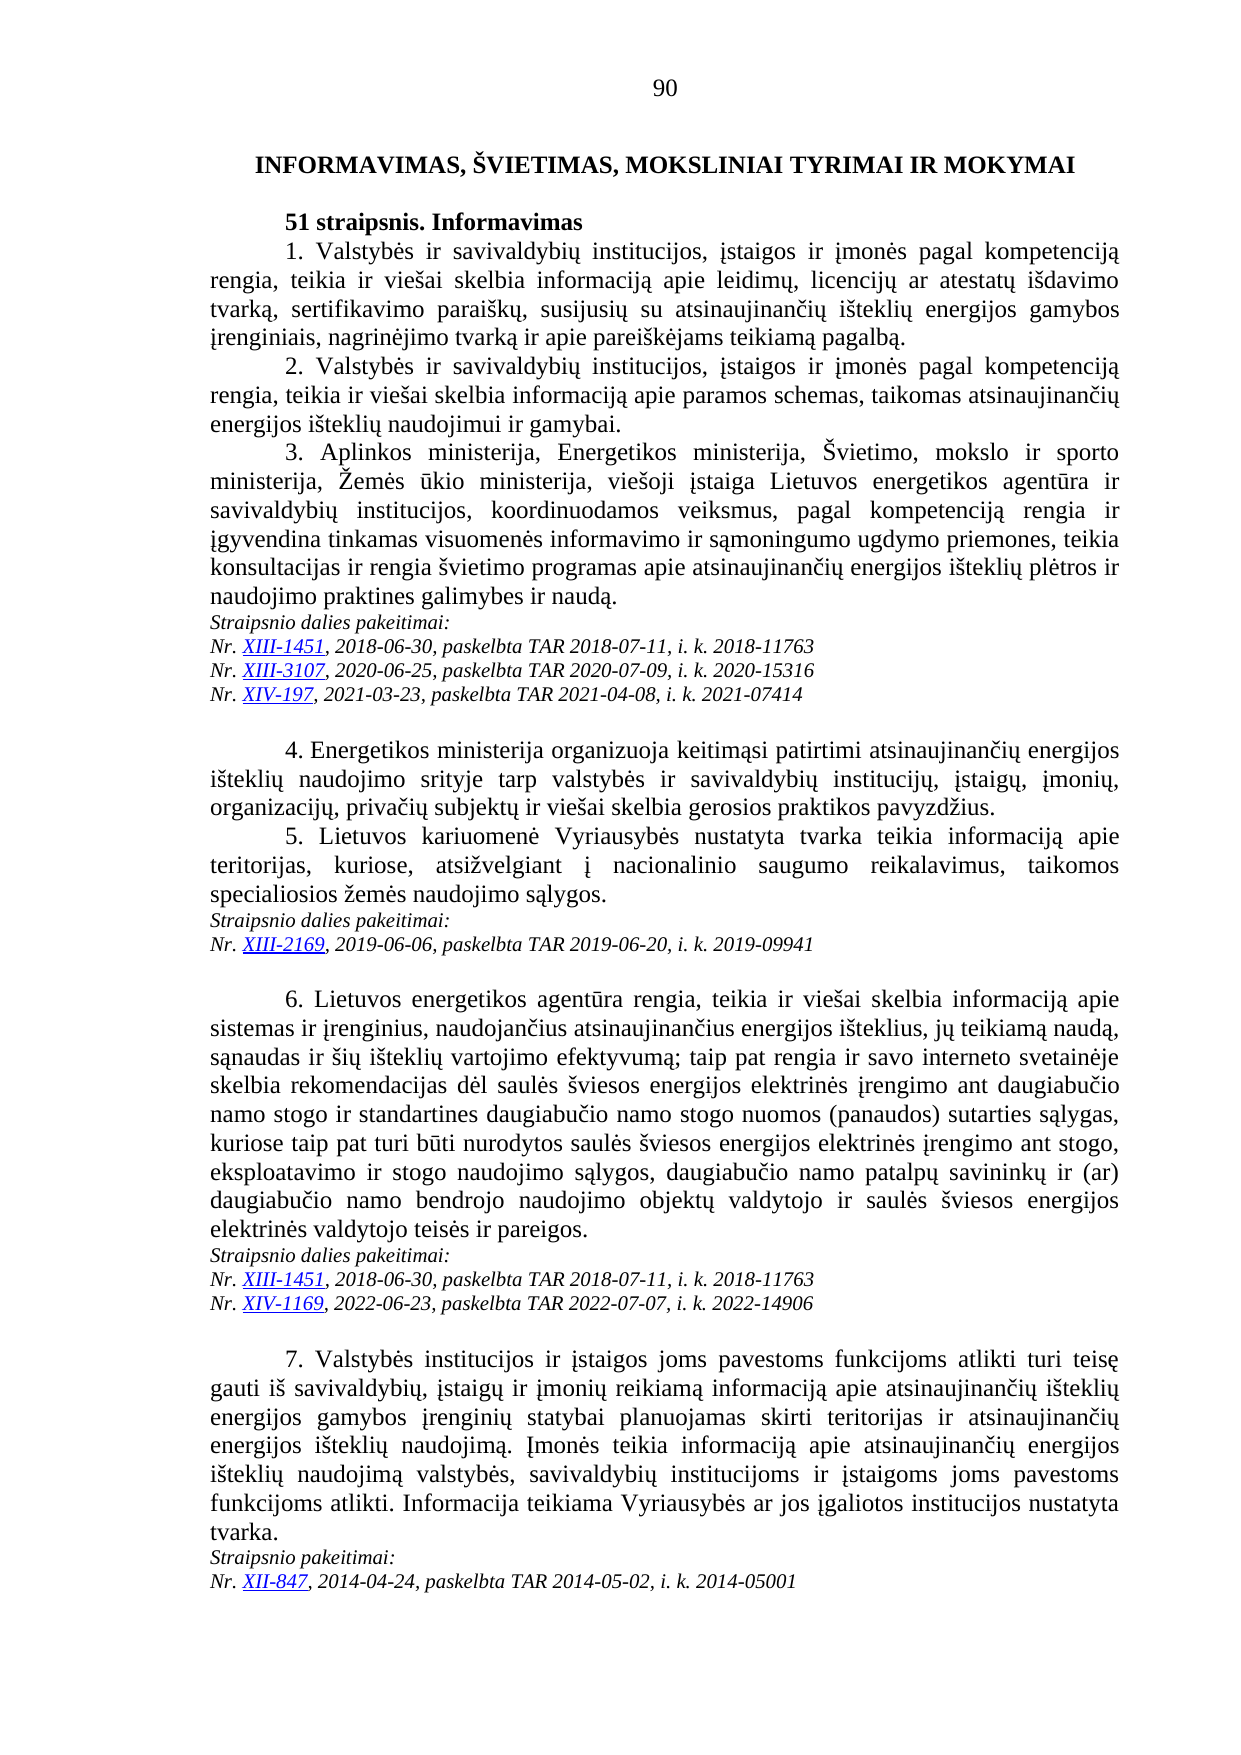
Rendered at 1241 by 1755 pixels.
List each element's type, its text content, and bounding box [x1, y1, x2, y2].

text Straipsnio dalies pakeitimai: [210, 907, 1120, 932]
text Nr. XIII-3107, 2020-06-25, paskelbta TAR 2020-07-09, i. k. 2020-15316 [210, 658, 1120, 682]
text 7. Valstybės institucijos ir įstaigos joms pavestoms funkcijoms atlikti turi teisę gauti iš savivaldybių, įstaigų ir įmonių reikiamą informaciją apie atsinaujinančių išteklių energijos gamybos įrenginių statybai planuojamas skirti teritorijas ir atsinaujinančių energijos išteklių naudojimą. Įmonės teikia informaciją apie atsinaujinančių energijos išteklių naudojimą valstybės, savivaldybių institucijoms ir įstaigoms joms pavestoms funkcijoms atlikti. Informacija teikiama Vyriausybės ar jos įgaliotos institucijos nustatyta tvarka. [210, 1344, 1120, 1545]
text Nr. XIII-1451, 2018-06-30, paskelbta TAR 2018-07-11, i. k. 2018-11763 [210, 1267, 1120, 1291]
text Nr. XIII-1451, 2018-06-30, paskelbta TAR 2018-07-11, i. k. 2018-11763 [210, 634, 1120, 658]
text Nr. XIV-197, 2021-03-23, paskelbta TAR 2021-04-08, i. k. 2021-07414 [210, 682, 1120, 706]
text Nr. XIV-1169, 2022-06-23, paskelbta TAR 2022-07-07, i. k. 2022-14906 [210, 1291, 1120, 1315]
text Informavimas, ŠVIETIMAS, MOKSLINIAI TYRIMAI IR MOKYMAI [210, 150, 1120, 179]
text 6. Lietuvos energetikos agentūra rengia, teikia ir viešai skelbia informaciją apie sistemas ir įrenginius, naudojančius atsinaujinančius energijos išteklius, jų teikiamą naudą, sąnaudas ir šių išteklių vartojimo efektyvumą; taip pat rengia ir savo interneto svetainėje skelbia rekomendacijas dėl saulės šviesos energijos elektrinės įrengimo ant daugiabučio namo stogo ir standartines daugiabučio namo stogo nuomos (panaudos) sutarties sąlygas, kuriose taip pat turi būti nurodytos saulės šviesos energijos elektrinės įrengimo ant stogo, eksploatavimo ir stogo naudojimo sąlygos, daugiabučio namo patalpų savininkų ir (ar) daugiabučio namo bendrojo naudojimo objektų valdytojo ir saulės šviesos energijos elektrinės valdytojo teisės ir pareigos. [210, 984, 1120, 1243]
text Nr. XII-847, 2014-04-24, paskelbta TAR 2014-05-02, i. k. 2014-05001 [210, 1569, 1120, 1593]
text 3. Aplinkos ministerija, Energetikos ministerija, Švietimo, mokslo ir sporto ministerija, Žemės ūkio ministerija, viešoji įstaiga Lietuvos energetikos agentūra ir savivaldybių institucijos, koordinuodamos veiksmus, pagal kompetenciją rengia ir įgyvendina tinkamas visuomenės informavimo ir sąmoningumo ugdymo priemones, teikia konsultacijas ir rengia švietimo programas apie atsinaujinančių energijos išteklių plėtros ir naudojimo praktines galimybes ir naudą. [210, 437, 1120, 610]
text 2. Valstybės ir savivaldybių institucijos, įstaigos ir įmonės pagal kompetenciją rengia, teikia ir viešai skelbia informaciją apie paramos schemas, taikomas atsinaujinančių energijos išteklių naudojimui ir gamybai. [210, 351, 1120, 437]
text Nr. XIII-2169, 2019-06-06, paskelbta TAR 2019-06-20, i. k. 2019-09941 [210, 932, 1120, 956]
text Straipsnio dalies pakeitimai: [210, 610, 1120, 634]
text 51 straipsnis. Informavimas [210, 207, 1120, 236]
text Straipsnio pakeitimai: [210, 1545, 1120, 1569]
text 5. Lietuvos kariuomenė Vyriausybės nustatyta tvarka teikia informaciją apie teritorijas, kuriose, atsižvelgiant į nacionalinio saugumo reikalavimus, taikomos specialiosios žemės naudojimo sąlygos. [210, 821, 1120, 907]
text Straipsnio dalies pakeitimai: [210, 1243, 1120, 1267]
text 4. Energetikos ministerija organizuoja keitimąsi patirtimi atsinaujinančių energijos išteklių naudojimo srityje tarp valstybės ir savivaldybių institucijų, įstaigų, įmonių, organizacijų, privačių subjektų ir viešai skelbia gerosios praktikos pavyzdžius. [210, 735, 1120, 821]
text 1. Valstybės ir savivaldybių institucijos, įstaigos ir įmonės pagal kompetenciją rengia, teikia ir viešai skelbia informaciją apie leidimų, licencijų ar atestatų išdavimo tvarką, sertifikavimo paraiškų, susijusių su atsinaujinančių išteklių energijos gamybos įrenginiais, nagrinėjimo tvarką ir apie pareiškėjams teikiamą pagalbą. [210, 236, 1120, 351]
